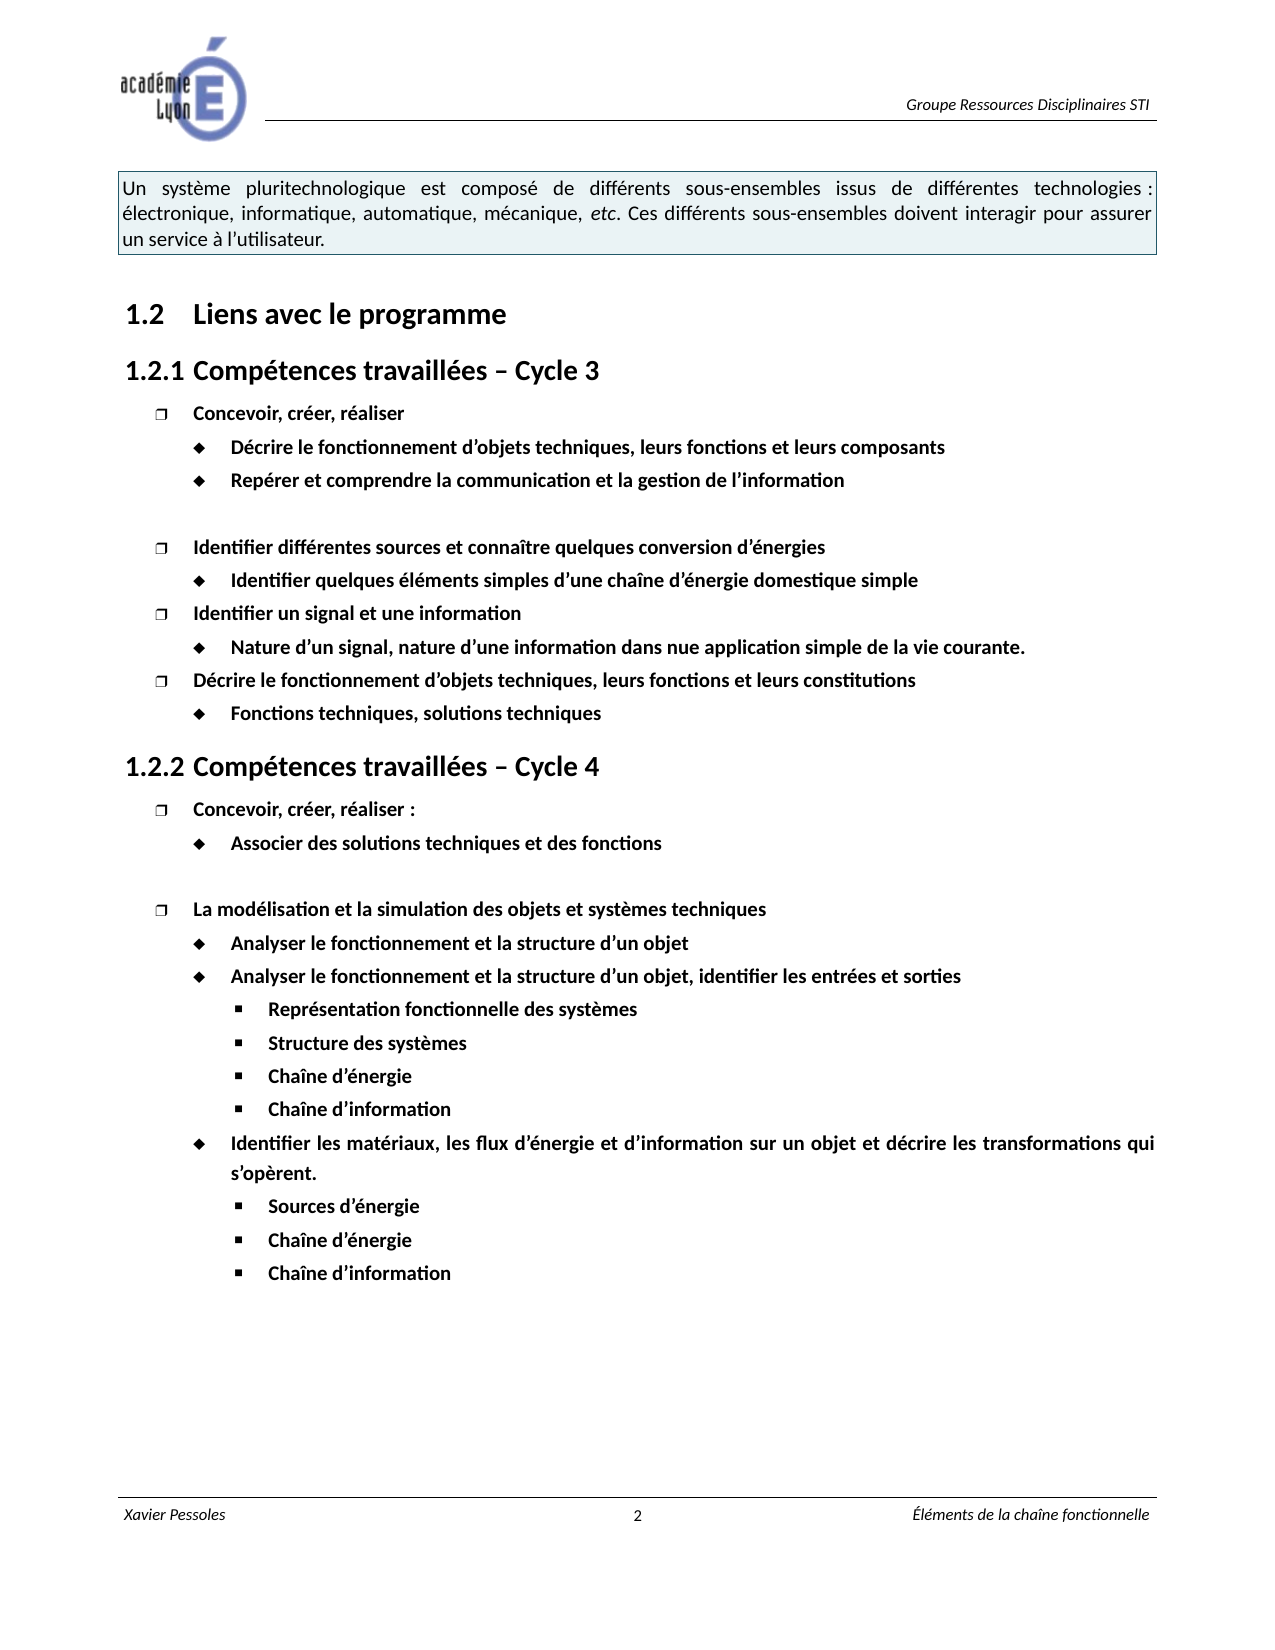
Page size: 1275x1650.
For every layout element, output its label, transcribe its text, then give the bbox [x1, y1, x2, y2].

list Structure des systèmes [231, 1030, 1157, 1055]
list Identifier quelques éléments simples d’une chaîne d’énergie domestique simple [193, 567, 1157, 593]
subtitle Compétences travaillées – Cycle 4 [118, 748, 1157, 784]
list Concevoir, créer, réaliser [156, 401, 1157, 426]
list La modélisation et la simulation des objets et systèmes techniques [156, 897, 1157, 922]
text Un système pluritechnologique est composé de différents sous-ensembles issus de différentes technologies : électronique, informatique, automatique, mécanique, etc. Ces différents sous-ensembles doivent interagir pour assurer un service à l’utilisateur. [119, 172, 1156, 254]
picture [121, 36, 247, 143]
list Chaîne d’information [231, 1260, 1157, 1286]
list Concevoir, créer, réaliser : [156, 797, 1157, 822]
list Analyser le fonctionnement et la structure d’un objet [193, 930, 1157, 955]
list Fonctions techniques, solutions techniques [193, 701, 1157, 726]
subtitle Compétences travaillées – Cycle 3 [118, 352, 1157, 388]
list Identifier différentes sources et connaître quelques conversion d’énergies [156, 534, 1157, 559]
list Nature d’un signal, nature d’une information dans nue application simple de la vie courante. [193, 634, 1157, 659]
list Sources d’énergie [231, 1194, 1157, 1219]
list Chaîne d’information [231, 1097, 1157, 1122]
list Analyser le fonctionnement et la structure d’un objet, identifier les entrées et sorties [193, 963, 1157, 989]
list Repérer et comprendre la communication et la gestion de l’information [193, 467, 1157, 493]
list Représentation fonctionnelle des systèmes [231, 997, 1157, 1022]
list Identifier les matériaux, les flux d’énergie et d’information sur un objet et décrire les transformations qui s’opèrent. [193, 1130, 1157, 1186]
list Décrire le fonctionnement d’objets techniques, leurs fonctions et leurs constitutions [156, 667, 1157, 693]
subtitle Liens avec le programme [118, 294, 1157, 332]
list Chaîne d’énergie [231, 1063, 1157, 1089]
list Chaîne d’énergie [231, 1227, 1157, 1252]
list Identifier un signal et une information [156, 601, 1157, 626]
list Décrire le fonctionnement d’objets techniques, leurs fonctions et leurs composants [193, 434, 1157, 459]
list Associer des solutions techniques et des fonctions [193, 830, 1157, 855]
